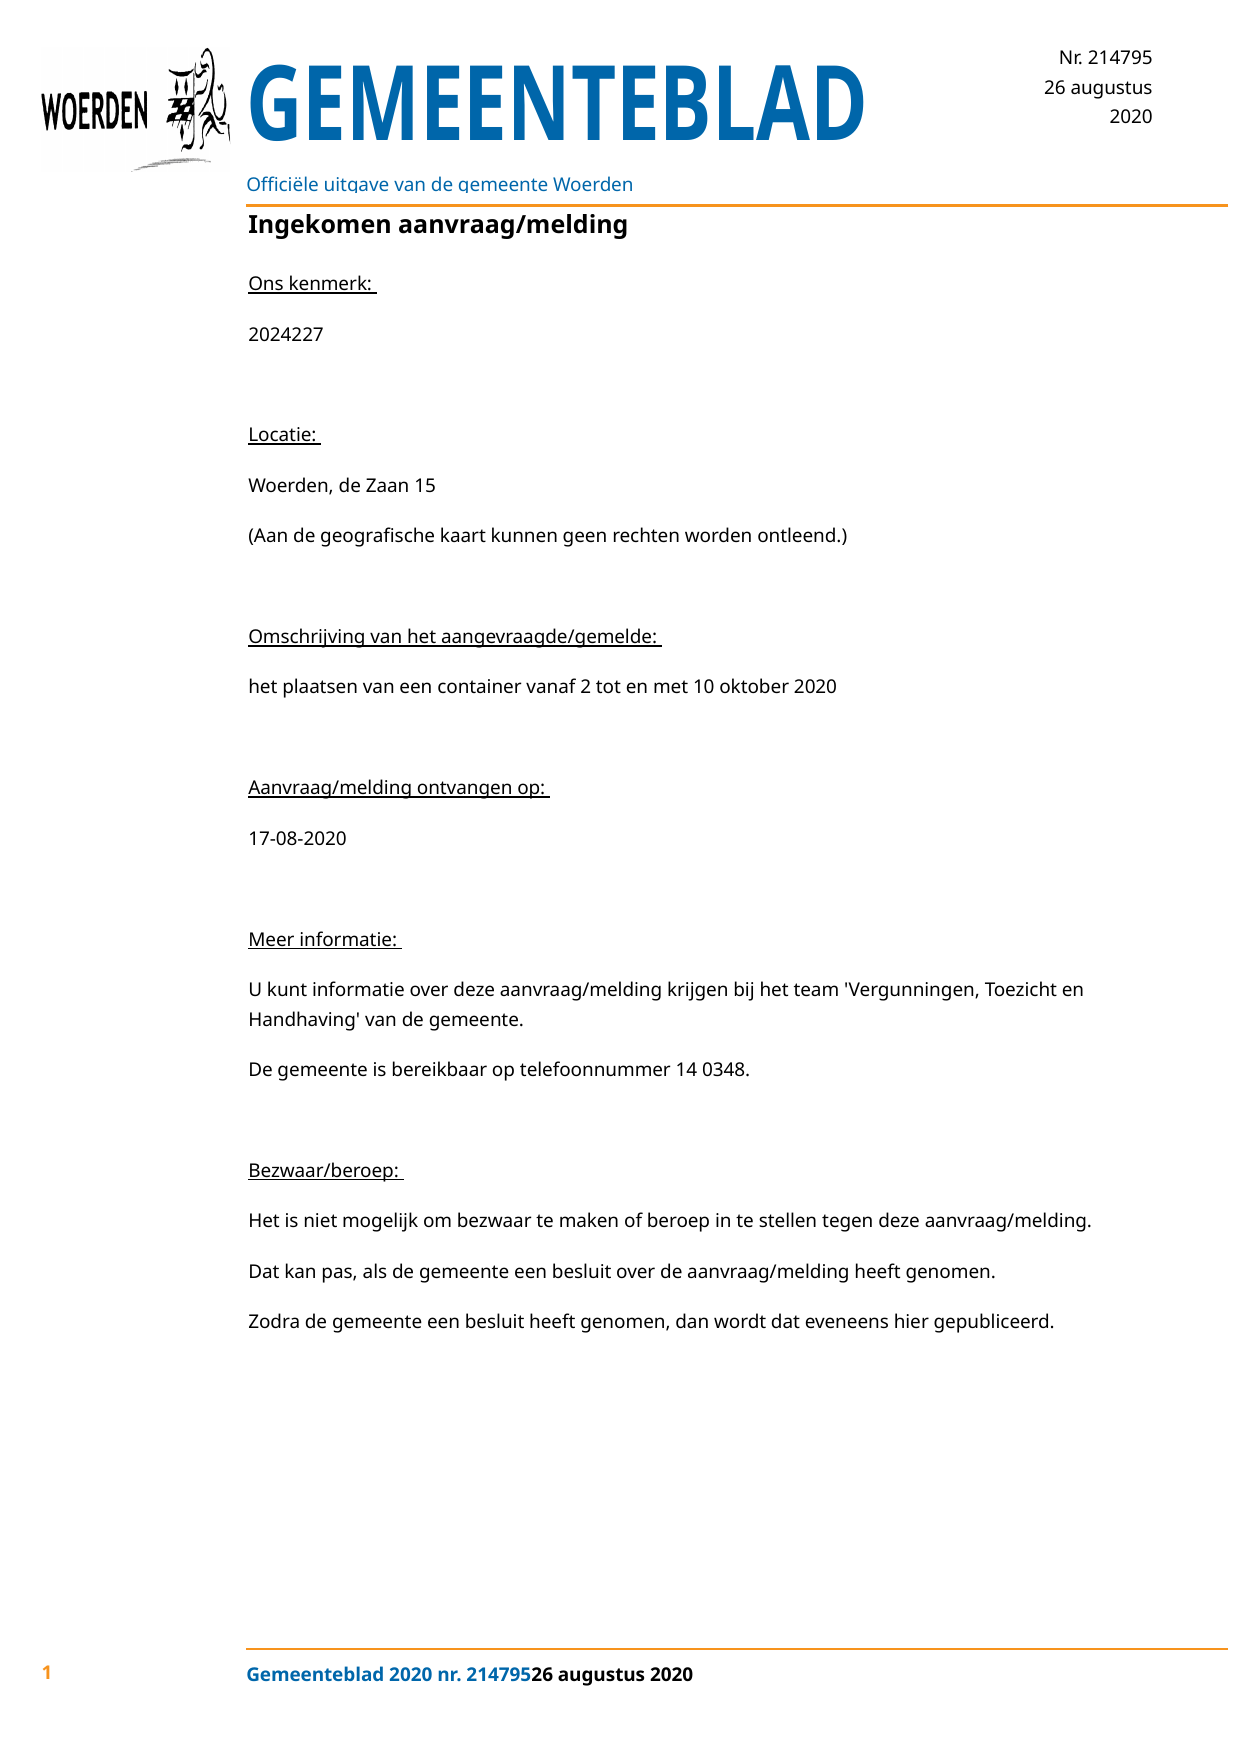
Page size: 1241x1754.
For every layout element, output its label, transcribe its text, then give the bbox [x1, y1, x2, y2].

text Dat kan pas, als de gemeente een besluit over de aanvraag/melding heeft genomen. [248, 1258, 1152, 1283]
text Locatie: [248, 422, 1152, 447]
text Omschrijving van het aangevraagde/gemelde: [248, 623, 1152, 649]
text Meer informatie: [248, 926, 1152, 951]
text (Aan de geografische kaart kunnen geen rechten worden ontleend.) [248, 522, 1152, 548]
picture [41, 47, 231, 172]
text Bezwaar/beroep: [248, 1157, 1152, 1183]
text U kunt informatie over deze aanvraag/melding krijgen bij het team 'Vergunningen, Toezicht en Handhaving' van de gemeente. [248, 976, 1152, 1031]
text De gemeente is bereikbaar op telefoonnummer 14 0348. [248, 1056, 1152, 1082]
text het plaatsen van een container vanaf 2 tot en met 10 oktober 2020 [248, 674, 1152, 699]
text 17-08-2020 [248, 825, 1152, 851]
text Zodra de gemeente een besluit heeft genomen, dan wordt dat eveneens hier gepubliceerd. [248, 1308, 1152, 1334]
text Ons kenmerk: [248, 270, 1152, 296]
text Het is niet mogelijk om bezwaar te maken of beroep in te stellen tegen deze aanvraag/melding. [248, 1207, 1152, 1233]
text Aanvraag/melding ontvangen op: [248, 774, 1152, 800]
text 2024227 [248, 321, 1152, 346]
text Ingekomen aanvraag/melding [248, 207, 1152, 241]
text Woerden, de Zaan 15 [248, 472, 1152, 498]
